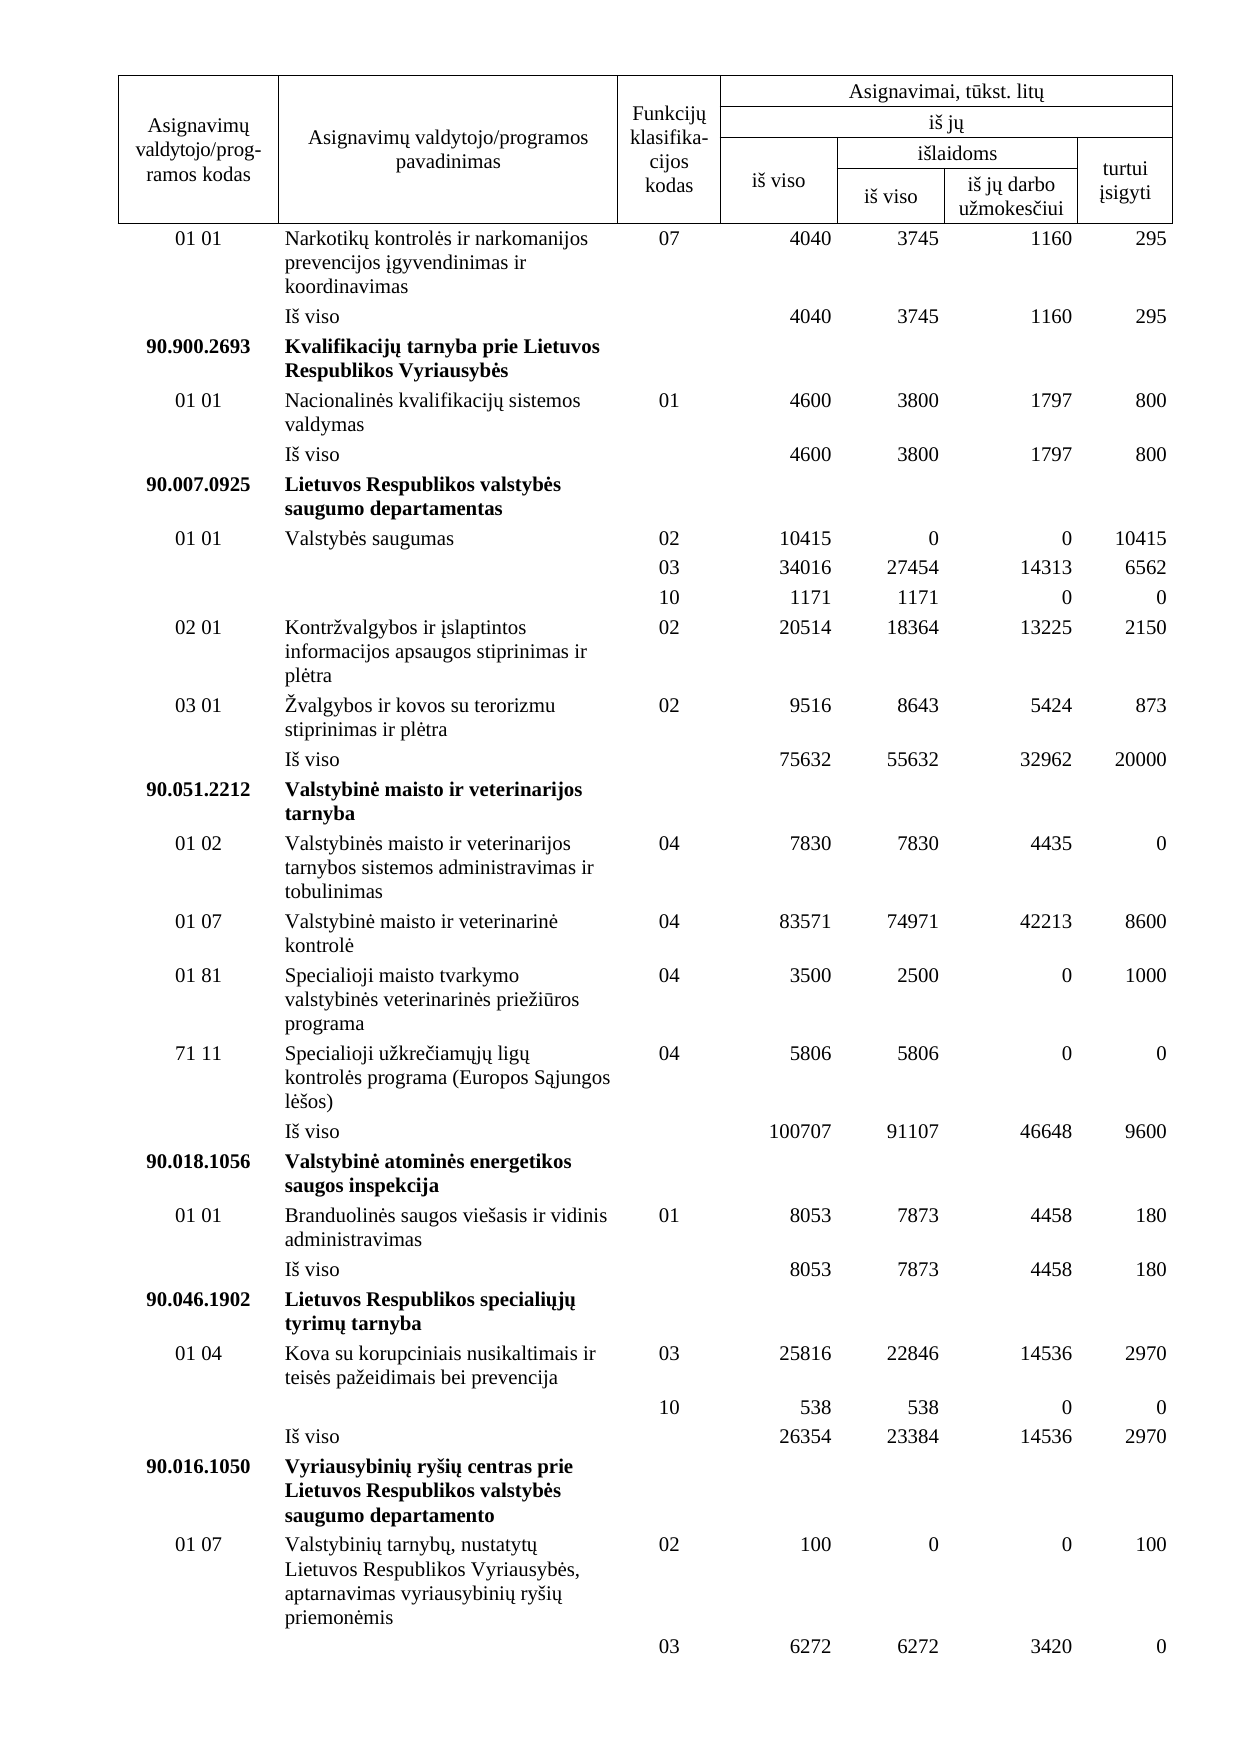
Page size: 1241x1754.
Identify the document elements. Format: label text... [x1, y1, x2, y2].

table_header Asignavimai, tūkst. litų [721, 76, 1172, 106]
table_cell 4458 [945, 1200, 1078, 1254]
table_cell [837, 331, 944, 385]
table_cell [618, 774, 720, 828]
table_cell 75632 [720, 744, 837, 774]
table_cell 1171 [837, 582, 944, 612]
table_cell 6562 [1078, 553, 1172, 582]
table_cell 04 [618, 906, 720, 960]
table_cell [945, 469, 1078, 522]
table_cell 91107 [837, 1116, 944, 1146]
table_cell [945, 1451, 1078, 1529]
table_cell [1078, 331, 1172, 385]
table_cell 90.016.1050 [118, 1451, 278, 1529]
table_cell [118, 1632, 278, 1661]
table_cell Iš viso [279, 1422, 618, 1451]
table_cell [837, 1284, 944, 1338]
table_cell Valstybinė maisto ir veterinarinė kontrolė [279, 906, 618, 960]
table_cell 1797 [945, 385, 1078, 439]
table_cell 5806 [837, 1038, 944, 1116]
table_cell 3800 [837, 385, 944, 439]
table_cell Lietuvos Respublikos valstybės saugumo departamentas [279, 469, 618, 522]
table_cell 0 [837, 1530, 944, 1632]
table_cell 295 [1078, 224, 1172, 301]
table_cell 90.051.2212 [118, 774, 278, 828]
table_cell [720, 469, 837, 522]
table_cell 1000 [1078, 960, 1172, 1038]
table_cell 0 [945, 582, 1078, 612]
table_cell 34016 [720, 553, 837, 582]
table_cell Vyriausybinių ryšių centras prie Lietuvos Respublikos valstybės saugumo departamento [279, 1451, 618, 1529]
table_cell 04 [618, 1038, 720, 1116]
table_cell 42213 [945, 906, 1078, 960]
table_cell 3420 [945, 1632, 1078, 1661]
table_cell 01 01 [118, 385, 278, 439]
table_cell [118, 1116, 278, 1146]
table_cell 03 [618, 1632, 720, 1661]
table_cell [118, 1254, 278, 1284]
table_cell 800 [1078, 439, 1172, 468]
table_cell [1078, 469, 1172, 522]
table_cell 01 81 [118, 960, 278, 1038]
table_cell 5424 [945, 690, 1078, 744]
table_cell 14536 [945, 1422, 1078, 1451]
table_cell 5806 [720, 1038, 837, 1116]
table_cell [618, 1146, 720, 1200]
table_cell [837, 469, 944, 522]
table_cell [1078, 1146, 1172, 1200]
table_cell 0 [945, 1392, 1078, 1422]
table_cell 538 [837, 1392, 944, 1422]
table_cell 01 07 [118, 1530, 278, 1632]
table_cell [118, 439, 278, 468]
table_cell 0 [1078, 1392, 1172, 1422]
table_cell 23384 [837, 1422, 944, 1451]
table_cell 14313 [945, 553, 1078, 582]
table_cell 10 [618, 582, 720, 612]
table_cell 90.018.1056 [118, 1146, 278, 1200]
table_cell 07 [618, 224, 720, 301]
table_cell [618, 1116, 720, 1146]
table_cell 03 01 [118, 690, 278, 744]
table_cell išlaidoms [838, 138, 1077, 168]
table_cell 100 [1078, 1530, 1172, 1632]
table_cell [720, 1451, 837, 1529]
table_cell [945, 1284, 1078, 1338]
table_cell 02 [618, 690, 720, 744]
table_cell 01 01 [118, 224, 278, 301]
table_cell 55632 [837, 744, 944, 774]
table_cell [279, 1632, 618, 1661]
table_cell iš jų darbo užmokesčiui [945, 169, 1077, 223]
table_cell [279, 582, 618, 612]
table_cell [118, 1392, 278, 1422]
table_cell Kova su korupciniais nusikaltimais ir teisės pažeidimais bei prevencija [279, 1338, 618, 1392]
table_cell 26354 [720, 1422, 837, 1451]
table_cell 01 07 [118, 906, 278, 960]
table_cell 01 01 [118, 1200, 278, 1254]
table_cell 0 [945, 1530, 1078, 1632]
table_cell 02 [618, 612, 720, 690]
table_cell turtui įsigyti [1078, 138, 1172, 223]
table_cell 3800 [837, 439, 944, 468]
table_cell [618, 469, 720, 522]
table_cell 1797 [945, 439, 1078, 468]
table_cell 4040 [720, 224, 837, 301]
table_cell 18364 [837, 612, 944, 690]
table_cell 8600 [1078, 906, 1172, 960]
table_cell 0 [945, 960, 1078, 1038]
table_cell 02 [618, 1530, 720, 1632]
table_cell 32962 [945, 744, 1078, 774]
table_cell 3745 [837, 301, 944, 331]
table_cell [837, 774, 944, 828]
table_cell 6272 [837, 1632, 944, 1661]
table_cell 2150 [1078, 612, 1172, 690]
table_cell [118, 744, 278, 774]
table_cell Iš viso [279, 744, 618, 774]
table_cell 4600 [720, 385, 837, 439]
table_cell 01 [618, 1200, 720, 1254]
table_cell [720, 1284, 837, 1338]
table_cell Lietuvos Respublikos specialiųjų tyrimų tarnyba [279, 1284, 618, 1338]
table_cell 0 [1078, 828, 1172, 906]
table_cell 01 02 [118, 828, 278, 906]
table_cell 01 [618, 385, 720, 439]
table_cell [618, 1451, 720, 1529]
table_cell 538 [720, 1392, 837, 1422]
table_cell 0 [945, 1038, 1078, 1116]
table_cell [618, 744, 720, 774]
table_cell [618, 439, 720, 468]
table_cell 295 [1078, 301, 1172, 331]
table_header Funkcijų klasifika-cijos kodas [618, 76, 720, 223]
table_cell 83571 [720, 906, 837, 960]
table_cell 4040 [720, 301, 837, 331]
table_cell 873 [1078, 690, 1172, 744]
table_cell Valstybinė maisto ir veterinarijos tarnyba [279, 774, 618, 828]
table_cell [618, 1422, 720, 1451]
table_cell 90.900.2693 [118, 331, 278, 385]
table_cell 25816 [720, 1338, 837, 1392]
table_cell [837, 1451, 944, 1529]
table_cell [618, 331, 720, 385]
table_cell 1160 [945, 301, 1078, 331]
table_cell [279, 1392, 618, 1422]
table_cell [1078, 774, 1172, 828]
table_cell 7873 [837, 1254, 944, 1284]
table_cell 4600 [720, 439, 837, 468]
table_cell Valstybinės maisto ir veterinarijos tarnybos sistemos administravimas ir tobulinimas [279, 828, 618, 906]
table_cell 0 [1078, 1632, 1172, 1661]
table_cell 71 11 [118, 1038, 278, 1116]
table_cell 01 04 [118, 1338, 278, 1392]
table_cell 9516 [720, 690, 837, 744]
table_cell Žvalgybos ir kovos su terorizmu stiprinimas ir plėtra [279, 690, 618, 744]
table_cell 8053 [720, 1254, 837, 1284]
table_cell 7873 [837, 1200, 944, 1254]
table_cell 800 [1078, 385, 1172, 439]
table_cell [1078, 1451, 1172, 1529]
table_cell [1078, 1284, 1172, 1338]
table_cell 13225 [945, 612, 1078, 690]
table_cell 02 [618, 523, 720, 552]
table_cell Iš viso [279, 1116, 618, 1146]
table_cell 4458 [945, 1254, 1078, 1284]
table_cell 6272 [720, 1632, 837, 1661]
table_cell [118, 553, 278, 582]
table_cell [118, 582, 278, 612]
table_cell 27454 [837, 553, 944, 582]
table_cell 2970 [1078, 1338, 1172, 1392]
table_cell [720, 774, 837, 828]
table_cell [720, 1146, 837, 1200]
table_cell 180 [1078, 1254, 1172, 1284]
table_header Asignavimų valdytojo/prog-ramos kodas [119, 76, 278, 223]
table_cell Specialioji maisto tvarkymo valstybinės veterinarinės priežiūros programa [279, 960, 618, 1038]
table_cell Valstybinė atominės energetikos saugos inspekcija [279, 1146, 618, 1200]
table_cell 10415 [720, 523, 837, 552]
table_cell 1171 [720, 582, 837, 612]
table_cell Iš viso [279, 301, 618, 331]
table_cell 03 [618, 1338, 720, 1392]
table_cell Valstybinių tarnybų, nustatytų Lietuvos Respublikos Vyriausybės, aptarnavimas vyriausybinių ryšių priemonėmis [279, 1530, 618, 1632]
table_cell [720, 331, 837, 385]
table_cell iš viso [721, 138, 837, 223]
table_cell 3745 [837, 224, 944, 301]
table_cell iš viso [838, 169, 944, 223]
table_cell Kvalifikacijų tarnyba prie Lietuvos Respublikos Vyriausybės [279, 331, 618, 385]
table_cell 0 [945, 523, 1078, 552]
table_cell 90.007.0925 [118, 469, 278, 522]
table_cell [118, 301, 278, 331]
table_cell 10415 [1078, 523, 1172, 552]
table_cell 1160 [945, 224, 1078, 301]
table_cell [618, 301, 720, 331]
table_cell 10 [618, 1392, 720, 1422]
table_cell [118, 1422, 278, 1451]
table_cell 3500 [720, 960, 837, 1038]
table_cell 4435 [945, 828, 1078, 906]
table_cell 04 [618, 828, 720, 906]
table_cell 8053 [720, 1200, 837, 1254]
table_cell 0 [1078, 1038, 1172, 1116]
table_cell 100707 [720, 1116, 837, 1146]
table_cell [945, 774, 1078, 828]
table_cell 20514 [720, 612, 837, 690]
table_cell 180 [1078, 1200, 1172, 1254]
table_cell [618, 1284, 720, 1338]
table_cell 90.046.1902 [118, 1284, 278, 1338]
table_cell 22846 [837, 1338, 944, 1392]
table_cell 46648 [945, 1116, 1078, 1146]
table_cell iš jų [721, 107, 1172, 137]
table_cell [945, 331, 1078, 385]
table_cell [618, 1254, 720, 1284]
table_cell Nacionalinės kvalifikacijų sistemos valdymas [279, 385, 618, 439]
table_cell [279, 553, 618, 582]
table_cell Branduolinės saugos viešasis ir vidinis administravimas [279, 1200, 618, 1254]
table_cell 7830 [837, 828, 944, 906]
table_cell 9600 [1078, 1116, 1172, 1146]
table_cell 8643 [837, 690, 944, 744]
table_cell 0 [837, 523, 944, 552]
table_cell 74971 [837, 906, 944, 960]
table_cell Iš viso [279, 1254, 618, 1284]
table_cell 7830 [720, 828, 837, 906]
table_cell 01 01 [118, 523, 278, 552]
table_cell 2500 [837, 960, 944, 1038]
table_cell Kontržvalgybos ir įslaptintos informacijos apsaugos stiprinimas ir plėtra [279, 612, 618, 690]
table_header Asignavimų valdytojo/programos pavadinimas [279, 76, 617, 223]
table_cell 02 01 [118, 612, 278, 690]
table_cell 100 [720, 1530, 837, 1632]
table_cell [945, 1146, 1078, 1200]
table_cell 04 [618, 960, 720, 1038]
table_cell 0 [1078, 582, 1172, 612]
table_cell 03 [618, 553, 720, 582]
table_cell Specialioji užkrečiamųjų ligų kontrolės programa (Europos Sąjungos lėšos) [279, 1038, 618, 1116]
table_cell Narkotikų kontrolės ir narkomanijos prevencijos įgyvendinimas ir koordinavimas [279, 224, 618, 301]
table_cell 2970 [1078, 1422, 1172, 1451]
table_cell 20000 [1078, 744, 1172, 774]
table_cell Iš viso [279, 439, 618, 468]
table_cell 14536 [945, 1338, 1078, 1392]
table_cell [837, 1146, 944, 1200]
table_cell Valstybės saugumas [279, 523, 618, 552]
